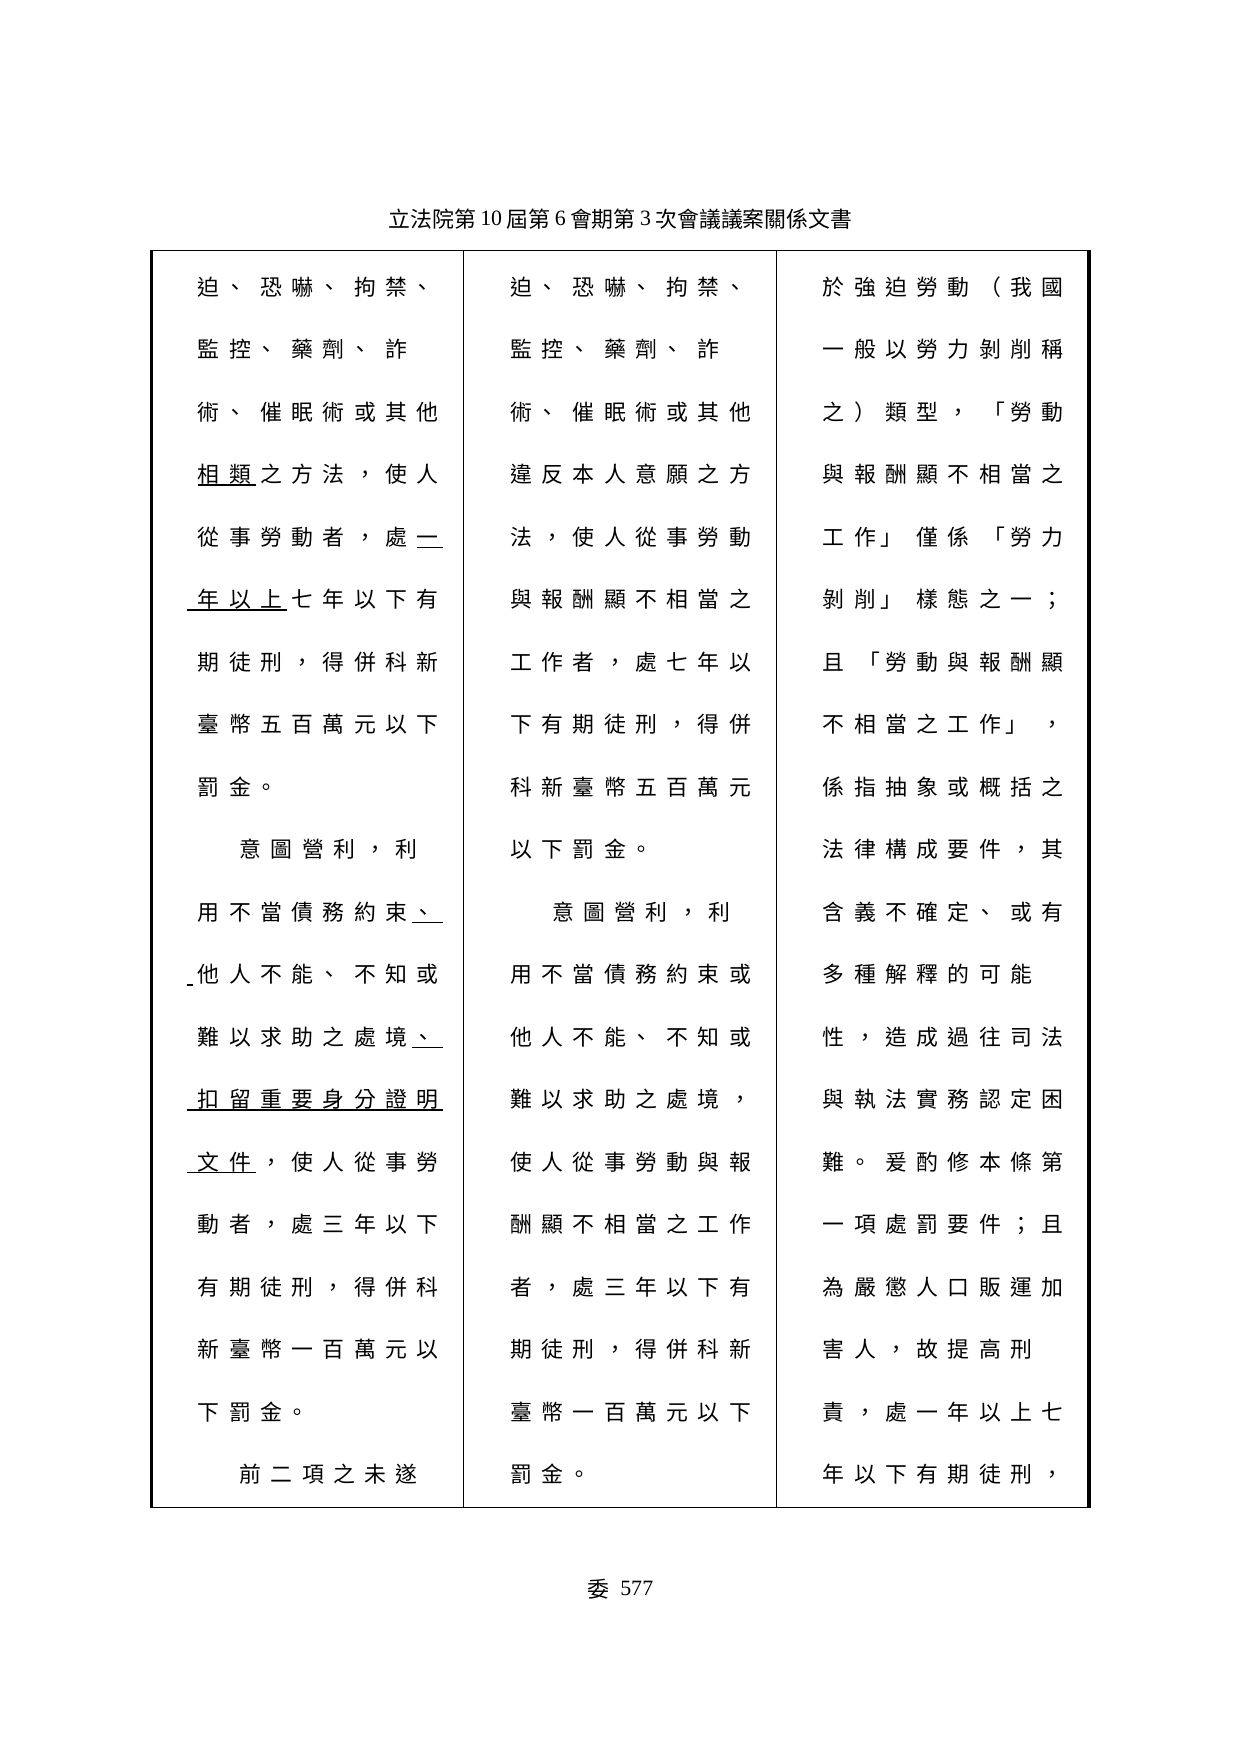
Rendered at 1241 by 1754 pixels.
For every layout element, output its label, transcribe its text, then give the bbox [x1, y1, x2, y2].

table_cell 於強迫勞動（我國一般以勞力剝削稱之）類型，「勞動與報酬顯不相當之工作」僅係「勞力剝削」樣態之一；且「勞動與報酬顯不相當之工作」，係指抽象或概括之法律構成要件，其含義不確定、或有多種解釋的可能性，造成過往司法與執法實務認定困難。爰酌修本條第一項處罰要件；且為嚴懲人口販運加害人，故提高刑責，處一年以上七年以下有期徒刑， [777, 251, 1087, 1507]
table_cell 迫、恐嚇、拘禁、監控、藥劑、詐術、催眠術或其他相類之方法，使人從事勞動者，處一年以上七年以下有期徒刑，得併科新臺幣五百萬元以下罰金。 意圖營利，利用不當債務約束、他人不能、不知或難以求助之處境、扣留重要身分證明文件，使人從事勞動者，處三年以下有期徒刑，得併科新臺幣一百萬元以下罰金。 前二項之未遂 [153, 251, 463, 1507]
table_cell 迫、恐嚇、拘禁、監控、藥劑、詐術、催眠術或其他違反本人意願之方法，使人從事勞動與報酬顯不相當之工作者，處七年以下有期徒刑，得併科新臺幣五百萬元以下罰金。 意圖營利，利用不當債務約束或他人不能、不知或難以求助之處境，使人從事勞動與報酬顯不相當之工作者，處三年以下有期徒刑，得併科新臺幣一百萬元以下罰金。 [464, 251, 776, 1507]
